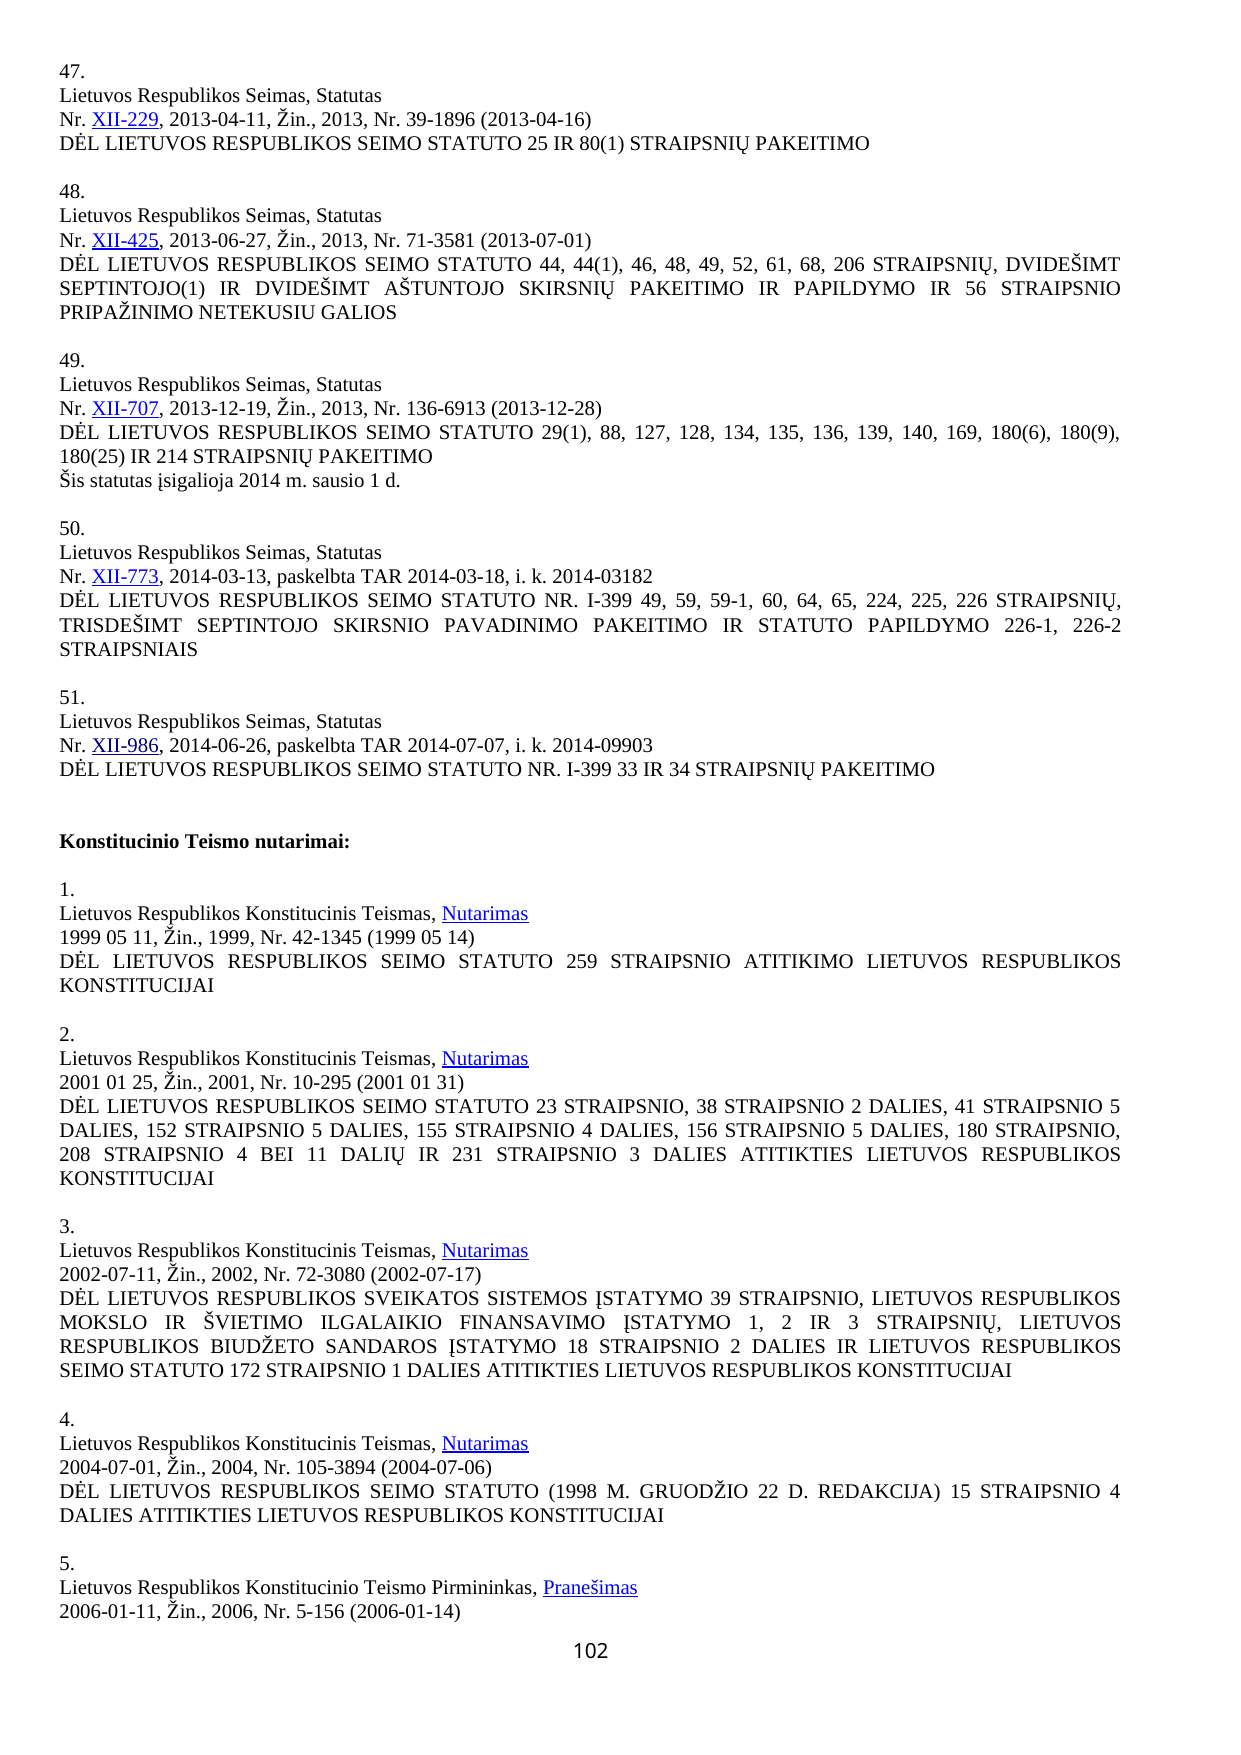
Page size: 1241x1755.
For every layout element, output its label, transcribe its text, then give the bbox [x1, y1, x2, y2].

text Lietuvos Respublikos Konstitucinis Teismas, Nutarimas [59, 1431, 1122, 1455]
text Lietuvos Respublikos Seimas, Statutas [59, 709, 1122, 733]
text DĖL LIETUVOS RESPUBLIKOS SEIMO STATUTO NR. I-399 33 IR 34 STRAIPSNIŲ PAKEITIMO [59, 757, 1122, 781]
text DĖL LIETUVOS RESPUBLIKOS SEIMO STATUTO 259 STRAIPSNIO ATITIKIMO LIETUVOS RESPUBLIKOS KONSTITUCIJAI [59, 949, 1122, 997]
text DĖL LIETUVOS RESPUBLIKOS SEIMO STATUTO 23 STRAIPSNIO, 38 STRAIPSNIO 2 DALIES, 41 STRAIPSNIO 5 DALIES, 152 STRAIPSNIO 5 DALIES, 155 STRAIPSNIO 4 DALIES, 156 STRAIPSNIO 5 DALIES, 180 STRAIPSNIO, 208 STRAIPSNIO 4 BEI 11 DALIŲ IR 231 STRAIPSNIO 3 DALIES ATITIKTIES LIETUVOS RESPUBLIKOS KONSTITUCIJAI [59, 1094, 1122, 1190]
text 47. [59, 59, 1122, 83]
text 2. [59, 1022, 1122, 1046]
text Lietuvos Respublikos Seimas, Statutas [59, 83, 1122, 107]
text DĖL LIETUVOS RESPUBLIKOS SEIMO STATUTO NR. I-399 49, 59, 59-1, 60, 64, 65, 224, 225, 226 STRAIPSNIŲ, TRISDEŠIMT SEPTINTOJO SKIRSNIO PAVADINIMO PAKEITIMO IR STATUTO PAPILDYMO 226-1, 226-2 STRAIPSNIAIS [59, 588, 1122, 661]
text DĖL LIETUVOS RESPUBLIKOS SEIMO STATUTO 29(1), 88, 127, 128, 134, 135, 136, 139, 140, 169, 180(6), 180(9), 180(25) IR 214 STRAIPSNIŲ PAKEITIMO [59, 420, 1122, 468]
text DĖL LIETUVOS RESPUBLIKOS SVEIKATOS SISTEMOS ĮSTATYMO 39 STRAIPSNIO, LIETUVOS RESPUBLIKOS MOKSLO IR ŠVIETIMO ILGALAIKIO FINANSAVIMO ĮSTATYMO 1, 2 IR 3 STRAIPSNIŲ, LIETUVOS RESPUBLIKOS BIUDŽETO SANDAROS ĮSTATYMO 18 STRAIPSNIO 2 DALIES IR LIETUVOS RESPUBLIKOS SEIMO STATUTO 172 STRAIPSNIO 1 DALIES ATITIKTIES LIETUVOS RESPUBLIKOS KONSTITUCIJAI [59, 1286, 1122, 1382]
text Nr. XII-986, 2014-06-26, paskelbta TAR 2014-07-07, i. k. 2014-09903 [59, 733, 1122, 757]
text Lietuvos Respublikos Seimas, Statutas [59, 540, 1122, 564]
text 50. [59, 516, 1122, 540]
text 2001 01 25, Žin., 2001, Nr. 10-295 (2001 01 31) [59, 1070, 1122, 1094]
text 2002-07-11, Žin., 2002, Nr. 72-3080 (2002-07-17) [59, 1262, 1122, 1286]
text 2006-01-11, Žin., 2006, Nr. 5-156 (2006-01-14) [59, 1599, 1122, 1623]
text 3. [59, 1214, 1122, 1238]
text 49. [59, 348, 1122, 372]
text DĖL LIETUVOS RESPUBLIKOS SEIMO STATUTO (1998 M. GRUODŽIO 22 D. REDAKCIJA) 15 STRAIPSNIO 4 DALIES ATITIKTIES LIETUVOS RESPUBLIKOS KONSTITUCIJAI [59, 1479, 1122, 1527]
text 1999 05 11, Žin., 1999, Nr. 42-1345 (1999 05 14) [59, 925, 1122, 949]
text Lietuvos Respublikos Konstitucinis Teismas, Nutarimas [59, 1238, 1122, 1262]
text Lietuvos Respublikos Konstitucinis Teismas, Nutarimas [59, 1046, 1122, 1070]
text Lietuvos Respublikos Konstitucinio Teismo Pirmininkas, Pranešimas [59, 1575, 1122, 1599]
text Lietuvos Respublikos Konstitucinis Teismas, Nutarimas [59, 901, 1122, 925]
text Nr. XII-229, 2013-04-11, Žin., 2013, Nr. 39-1896 (2013-04-16) [59, 107, 1122, 131]
text 51. [59, 685, 1122, 709]
text DĖL LIETUVOS RESPUBLIKOS SEIMO STATUTO 44, 44(1), 46, 48, 49, 52, 61, 68, 206 STRAIPSNIŲ, DVIDEŠIMT SEPTINTOJO(1) IR DVIDEŠIMT AŠTUNTOJO SKIRSNIŲ PAKEITIMO IR PAPILDYMO IR 56 STRAIPSNIO PRIPAŽINIMO NETEKUSIU GALIOS [59, 252, 1122, 324]
text 5. [59, 1551, 1122, 1575]
text Lietuvos Respublikos Seimas, Statutas [59, 203, 1122, 227]
text DĖL LIETUVOS RESPUBLIKOS SEIMO STATUTO 25 IR 80(1) STRAIPSNIŲ PAKEITIMO [59, 131, 1122, 155]
text 48. [59, 179, 1122, 203]
text Konstitucinio Teismo nutarimai: [59, 829, 1122, 853]
text 1. [59, 877, 1122, 901]
text 4. [59, 1407, 1122, 1431]
text Nr. XII-773, 2014-03-13, paskelbta TAR 2014-03-18, i. k. 2014-03182 [59, 564, 1122, 588]
text 2004-07-01, Žin., 2004, Nr. 105-3894 (2004-07-06) [59, 1455, 1122, 1479]
text Nr. XII-707, 2013-12-19, Žin., 2013, Nr. 136-6913 (2013-12-28) [59, 396, 1122, 420]
text Lietuvos Respublikos Seimas, Statutas [59, 372, 1122, 396]
text Šis statutas įsigalioja 2014 m. sausio 1 d. [59, 468, 1122, 492]
text Nr. XII-425, 2013-06-27, Žin., 2013, Nr. 71-3581 (2013-07-01) [59, 227, 1122, 252]
